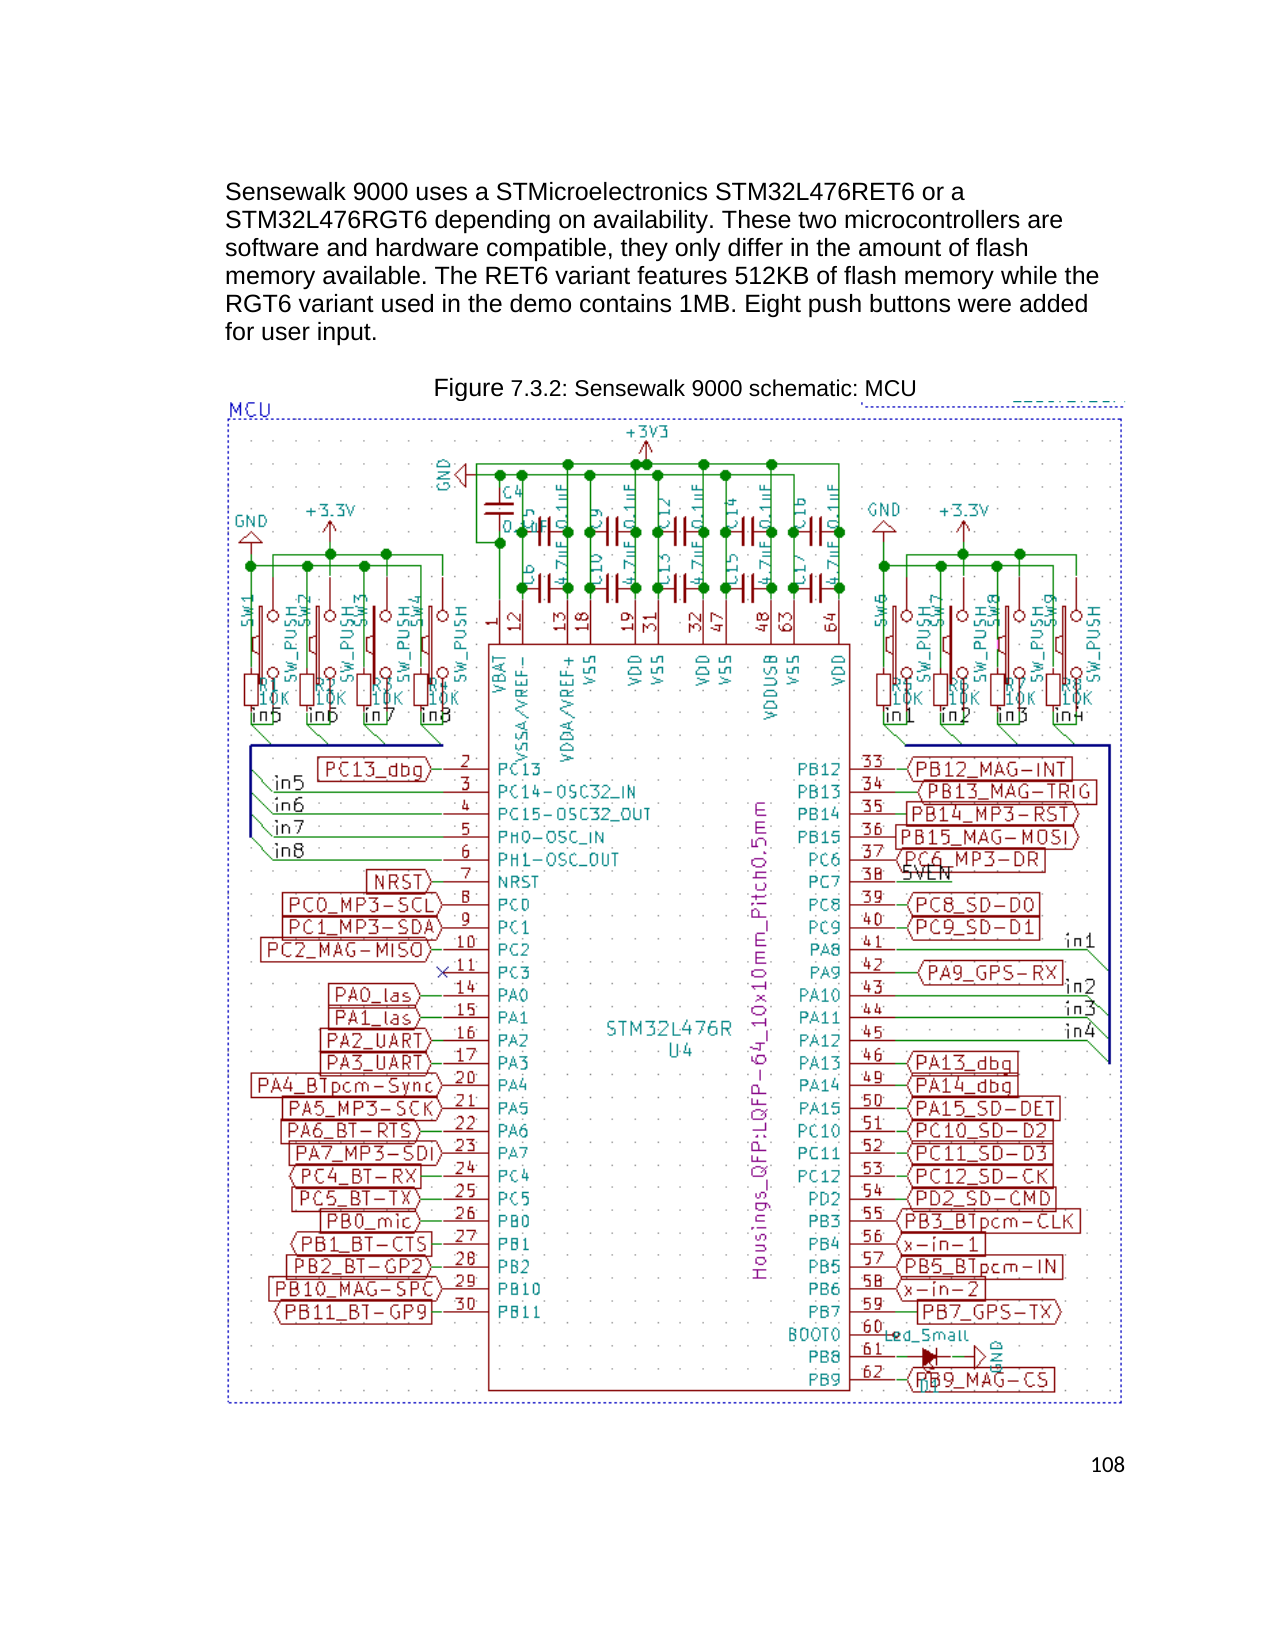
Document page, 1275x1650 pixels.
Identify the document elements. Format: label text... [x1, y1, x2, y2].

text Sensewalk 9000 uses a STMicroelectronics STM32L476RET6 or a STM32L476RGT6 depending on availability. These two microcontrollers are software and hardware compatible, they only differ in the amount of flash memory available. The RET6 variant features 512KB of flash memory while the RGT6 variant used in the demo contains 1MB. Eight push buttons were added for user input. [225, 178, 1125, 345]
picture [225, 401, 1125, 1405]
text Figure 7.3.2: Sensewalk 9000 schematic: MCU [225, 373, 1125, 401]
